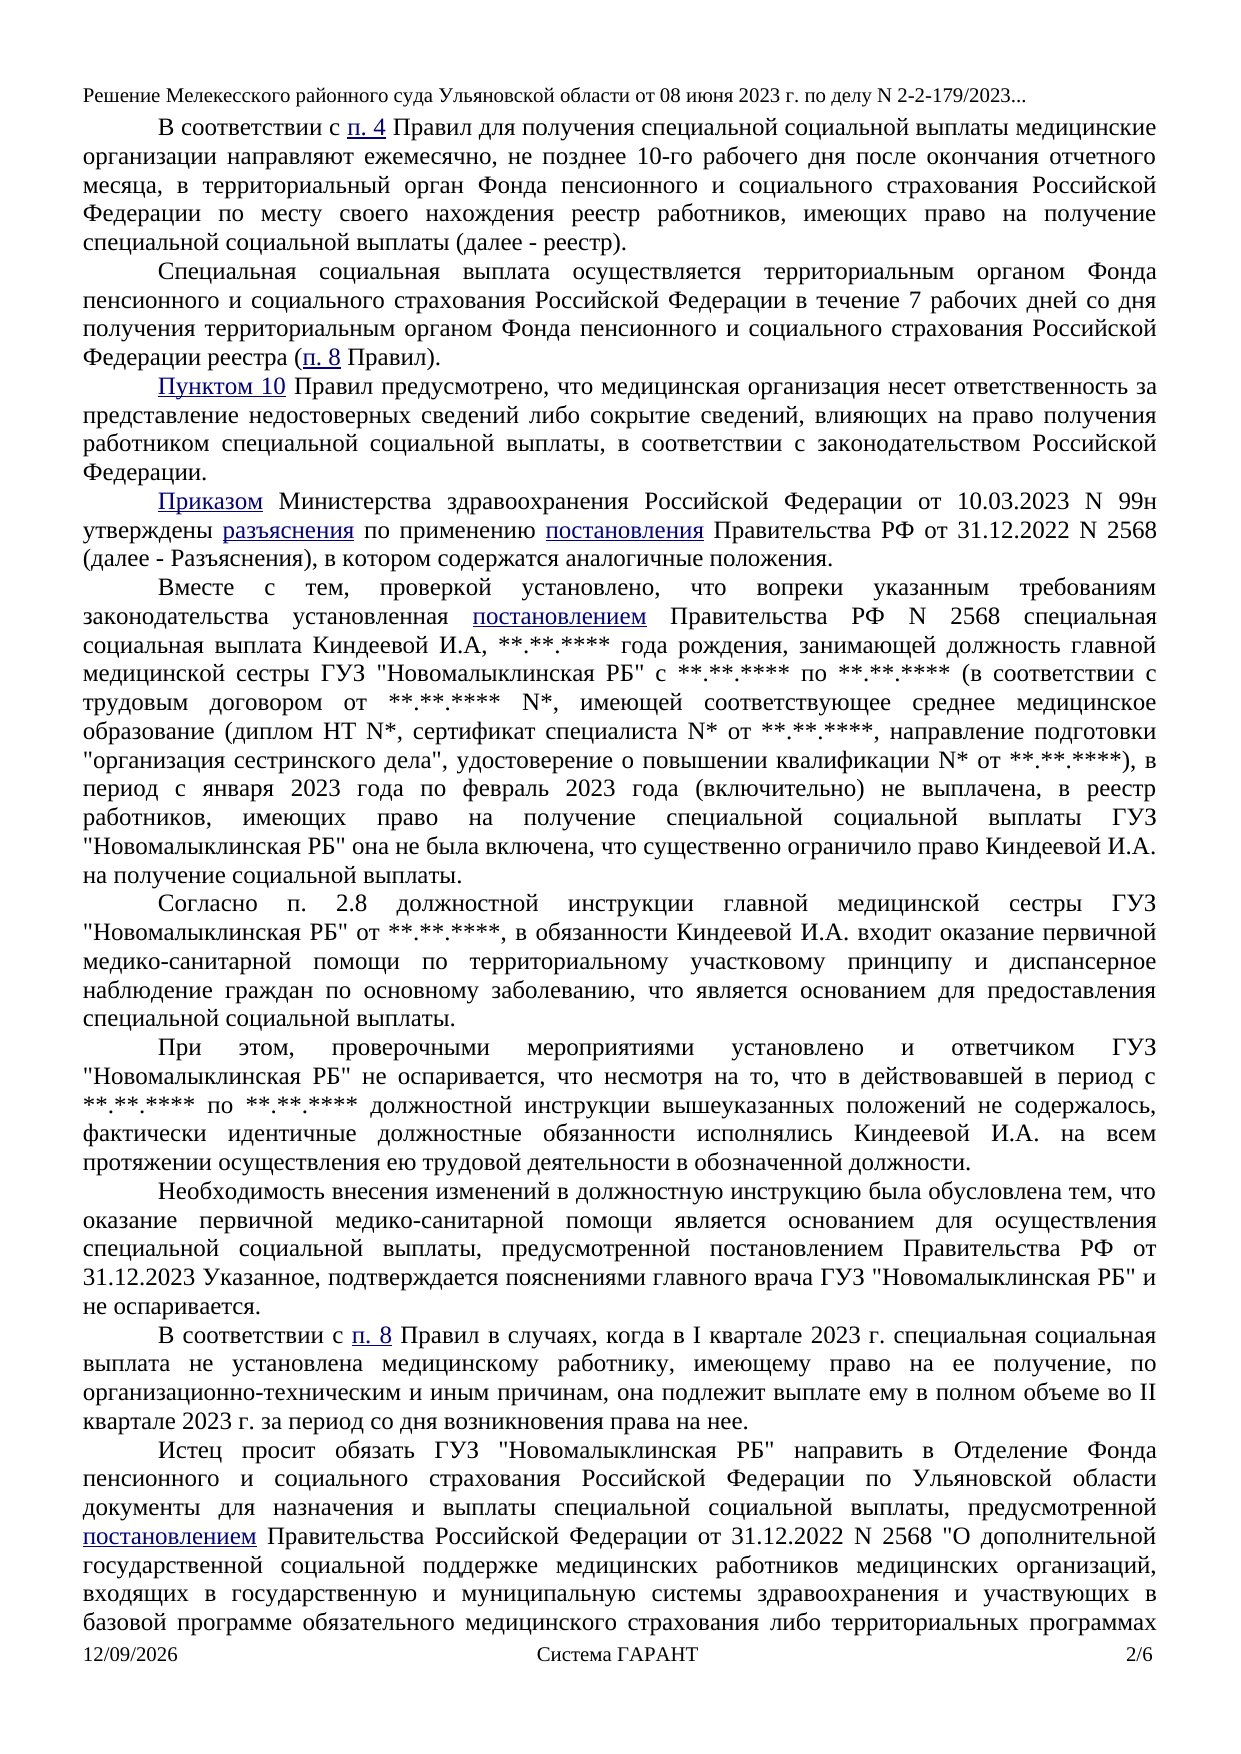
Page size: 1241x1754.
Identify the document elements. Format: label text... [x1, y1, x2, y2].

text Специальная социальная выплата осуществляется территориальным органом Фонда пенсионного и социального страхования Российской Федерации в течение 7 рабочих дней со дня получения территориальным органом Фонда пенсионного и социального страхования Российской Федерации реестра (п. 8 Правил). [83, 256, 1157, 371]
text Согласно п. 2.8 должностной инструкции главной медицинской сестры ГУЗ "Новомалыклинская РБ" от **.**.****, в обязанности Киндеевой И.А. входит оказание первичной медико-санитарной помощи по территориальному участковому принципу и диспансерное наблюдение граждан по основному заболеванию, что является основанием для предоставления специальной социальной выплаты. [83, 888, 1157, 1032]
text Необходимость внесения изменений в должностную инструкцию была обусловлена тем, что оказание первичной медико-санитарной помощи является основанием для осуществления специальной социальной выплаты, предусмотренной постановлением Правительства РФ от 31.12.2023 Указанное, подтверждается пояснениями главного врача ГУЗ "Новомалыклинская РБ" и не оспаривается. [83, 1176, 1157, 1320]
text Вместе с тем, проверкой установлено, что вопреки указанным требованиям законодательства установленная постановлением Правительства РФ N 2568 специальная социальная выплата Киндеевой И.А, **.**.**** года рождения, занимающей должность главной медицинской сестры ГУЗ "Новомалыклинская РБ" с **.**.**** по **.**.**** (в соответствии с трудовым договором от **.**.**** N*, имеющей соответствующее среднее медицинское образование (диплом НТ N*, сертификат специалиста N* от **.**.****, направление подготовки "организация сестринского дела", удостоверение о повышении квалификации N* от **.**.****), в период с января 2023 года по февраль 2023 года (включительно) не выплачена, в реестр работников, имеющих право на получение специальной социальной выплаты ГУЗ "Новомалыклинская РБ" она не была включена, что существенно ограничило право Киндеевой И.А. на получение социальной выплаты. [83, 572, 1157, 888]
text В соответствии с п. 4 Правил для получения специальной социальной выплаты медицинские организации направляют ежемесячно, не позднее 10-го рабочего дня после окончания отчетного месяца, в территориальный орган Фонда пенсионного и социального страхования Российской Федерации по месту своего нахождения реестр работников, имеющих право на получение специальной социальной выплаты (далее - реестр). [83, 112, 1157, 256]
text При этом, проверочными мероприятиями установлено и ответчиком ГУЗ "Новомалыклинская РБ" не оспаривается, что несмотря на то, что в действовавшей в период с **.**.**** по **.**.**** должностной инструкции вышеуказанных положений не содержалось, фактически идентичные должностные обязанности исполнялись Киндеевой И.А. на всем протяжении осуществления ею трудовой деятельности в обозначенной должности. [83, 1032, 1157, 1176]
text В соответствии с п. 8 Правил в случаях, когда в I квартале 2023 г. специальная социальная выплата не установлена медицинскому работнику, имеющему право на ее получение, по организационно-техническим и иным причинам, она подлежит выплате ему в полном объеме во II квартале 2023 г. за период со дня возникновения права на нее. [83, 1320, 1157, 1435]
text Истец просит обязать ГУЗ "Новомалыклинская РБ" направить в Отделение Фонда пенсионного и социального страхования Российской Федерации по Ульяновской области документы для назначения и выплаты специальной социальной выплаты, предусмотренной постановлением Правительства Российской Федерации от 31.12.2022 N 2568 "О дополнительной государственной социальной поддержке медицинских работников медицинских организаций, входящих в государственную и муниципальную системы здравоохранения и участвующих в базовой программе обязательного медицинского страхования либо территориальных программах [83, 1435, 1157, 1636]
text Пунктом 10 Правил предусмотрено, что медицинская организация несет ответственность за представление недостоверных сведений либо сокрытие сведений, влияющих на право получения работником специальной социальной выплаты, в соответствии с законодательством Российской Федерации. [83, 371, 1157, 486]
text Приказом Министерства здравоохранения Российской Федерации от 10.03.2023 N 99н утверждены разъяснения по применению постановления Правительства РФ от 31.12.2022 N 2568 (далее - Разъяснения), в котором содержатся аналогичные положения. [83, 486, 1157, 572]
